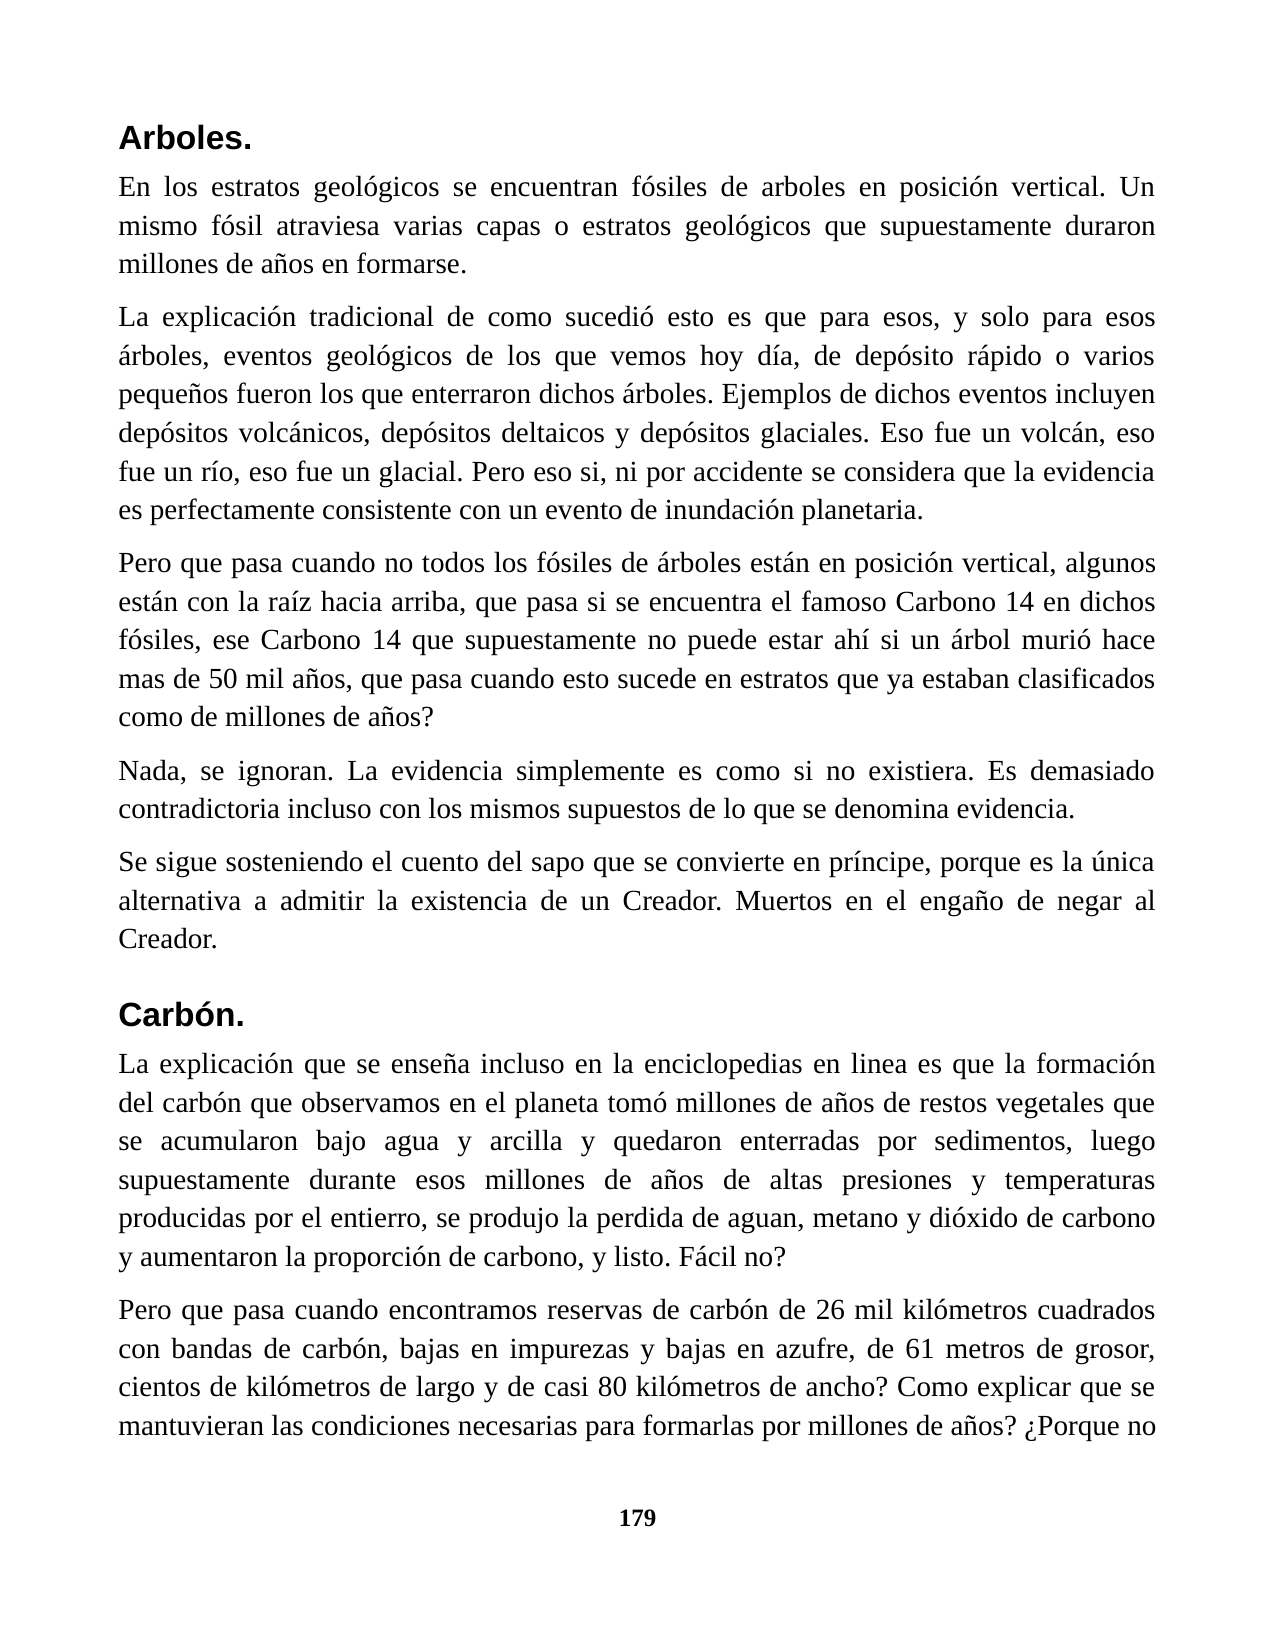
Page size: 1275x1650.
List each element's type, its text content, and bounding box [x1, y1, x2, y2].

subtitle Carbón. [118, 995, 1157, 1034]
text En los estratos geológicos se encuentran fósiles de arboles en posición vertical. Un mismo fósil atraviesa varias capas o estratos geológicos que supuestamente duraron millones de años en formarse. [118, 169, 1157, 280]
text Nada, se ignoran. La evidencia simplemente es como si no existiera. Es demasiado contradictoria incluso con los mismos supuestos de lo que se denomina evidencia. [118, 753, 1157, 825]
text La explicación que se enseña incluso en la enciclopedias en linea es que la formación del carbón que observamos en el planeta tomó millones de años de restos vegetales que se acumularon bajo agua y arcilla y quedaron enterradas por sedimentos, luego supuestamente durante esos millones de años de altas presiones y temperaturas producidas por el entierro, se produjo la perdida de aguan, metano y dióxido de carbono y aumentaron la proporción de carbono, y listo. Fácil no? [118, 1046, 1157, 1273]
text Pero que pasa cuando encontramos reservas de carbón de 26 mil kilómetros cuadrados con bandas de carbón, bajas en impurezas y bajas en azufre, de 61 metros de grosor, cientos de kilómetros de largo y de casi 80 kilómetros de ancho? Como explicar que se mantuvieran las condiciones necesarias para formarlas por millones de años? ¿Porque no [118, 1292, 1157, 1441]
text Pero que pasa cuando no todos los fósiles de árboles están en posición vertical, algunos están con la raíz hacia arriba, que pasa si se encuentra el famoso Carbono 14 en dichos fósiles, ese Carbono 14 que supuestamente no puede estar ahí si un árbol murió hace mas de 50 mil años, que pasa cuando esto sucede en estratos que ya estaban clasificados como de millones de años? [118, 545, 1157, 733]
text La explicación tradicional de como sucedió esto es que para esos, y solo para esos árboles, eventos geológicos de los que vemos hoy día, de depósito rápido o varios pequeños fueron los que enterraron dichos árboles. Ejemplos de dichos eventos incluyen depósitos volcánicos, depósitos deltaicos y depósitos glaciales. Eso fue un volcán, eso fue un río, eso fue un glacial. Pero eso si, ni por accidente se considera que la evidencia es perfectamente consistente con un evento de inundación planetaria. [118, 299, 1157, 526]
subtitle Arboles. [118, 118, 1157, 157]
text Se sigue sosteniendo el cuento del sapo que se convierte en príncipe, porque es la única alternativa a admitir la existencia de un Creador. Muertos en el engaño de negar al Creador. [118, 844, 1157, 955]
